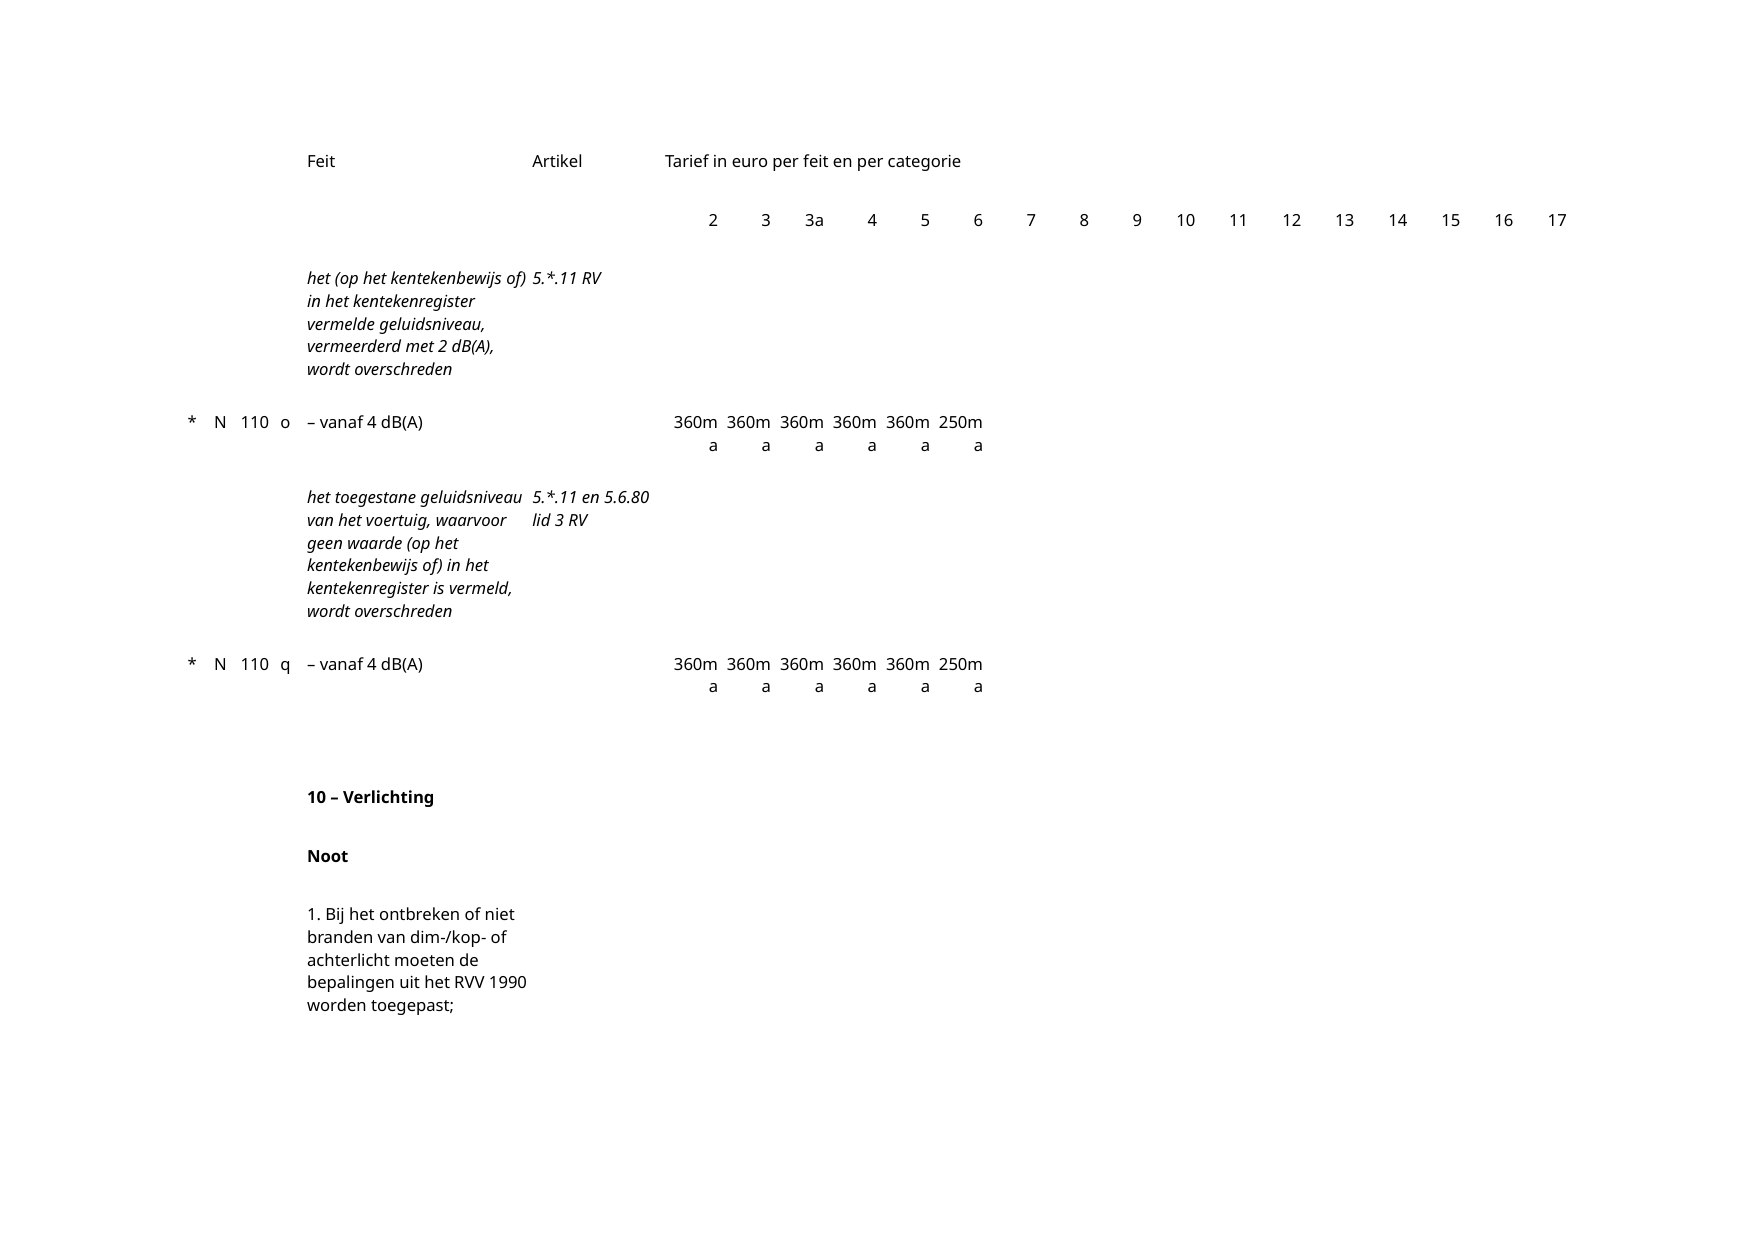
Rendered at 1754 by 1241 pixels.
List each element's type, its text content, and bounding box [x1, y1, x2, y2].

table_cell [930, 786, 983, 844]
table_cell [665, 486, 718, 652]
table_cell 2 [665, 209, 718, 267]
table_cell 360ma [718, 652, 771, 727]
table_cell [1195, 267, 1248, 410]
table_cell [1248, 486, 1301, 652]
table_cell [214, 728, 240, 786]
table_cell [930, 486, 983, 652]
table_cell * [188, 652, 214, 727]
table_cell [1513, 652, 1566, 727]
table_cell [1354, 486, 1407, 652]
table_cell [1407, 903, 1460, 1046]
table_cell [280, 903, 307, 1046]
table_cell [983, 267, 1036, 410]
table_cell [1301, 844, 1354, 903]
table_cell [1460, 728, 1513, 786]
table_cell [188, 209, 214, 267]
table_cell [188, 844, 214, 903]
table_cell 16 [1460, 209, 1513, 267]
table_cell [771, 486, 824, 652]
table_cell [240, 267, 280, 410]
table_cell [214, 209, 240, 267]
table_cell [1513, 267, 1566, 410]
table_cell [1354, 652, 1407, 727]
table_cell [771, 844, 824, 903]
table_cell 360ma [718, 410, 771, 486]
table_cell [214, 267, 240, 410]
table_cell 360ma [824, 410, 877, 486]
table_cell [983, 410, 1036, 486]
table_header [214, 150, 240, 208]
table_cell 3 [718, 209, 771, 267]
table_cell [1195, 844, 1248, 903]
table_cell [1301, 728, 1354, 786]
table_cell 360ma [665, 410, 718, 486]
table_cell [1407, 267, 1460, 410]
table_cell [1195, 652, 1248, 727]
table_cell [771, 728, 824, 786]
table_cell [1248, 652, 1301, 727]
table_cell 4 [824, 209, 877, 267]
table_cell [1089, 486, 1142, 652]
table_cell 13 [1301, 209, 1354, 267]
table_cell het (op het kentekenbewijs of) in het kentekenregister vermelde geluidsniveau, vermeerderd met 2 dB(A), wordt overschreden [307, 267, 532, 410]
table_cell [1460, 486, 1513, 652]
table_cell [1248, 267, 1301, 410]
table_cell [1248, 844, 1301, 903]
table_cell [771, 267, 824, 410]
table_cell [1354, 728, 1407, 786]
table_cell [718, 267, 771, 410]
table_cell [983, 903, 1036, 1046]
table_cell [665, 267, 718, 410]
table_cell * [188, 410, 214, 486]
table_cell [930, 844, 983, 903]
table_cell [1089, 410, 1142, 486]
table_cell [280, 728, 307, 786]
table_cell [1142, 410, 1195, 486]
table_cell 250ma [930, 652, 983, 727]
table_cell [1301, 786, 1354, 844]
table_cell [240, 903, 280, 1046]
table_cell [1195, 903, 1248, 1046]
table_cell [240, 844, 280, 903]
table_cell [188, 486, 214, 652]
table_cell [1460, 844, 1513, 903]
table_cell [1089, 728, 1142, 786]
table_cell [1248, 786, 1301, 844]
table_cell 8 [1036, 209, 1089, 267]
table_cell [1195, 486, 1248, 652]
table_cell [240, 209, 280, 267]
table_header [280, 150, 307, 208]
table_cell [930, 903, 983, 1046]
table_cell [1142, 903, 1195, 1046]
table_cell [1089, 844, 1142, 903]
table_cell [1142, 844, 1195, 903]
table_cell [1407, 844, 1460, 903]
table_cell [1036, 652, 1089, 727]
table_cell [1195, 728, 1248, 786]
table_cell [280, 844, 307, 903]
table_cell [1513, 486, 1566, 652]
table_cell – vanaf 4 dB(A) [307, 652, 532, 727]
table_cell [877, 786, 930, 844]
table_cell 5 [877, 209, 930, 267]
table_cell [532, 410, 665, 486]
table_cell [1354, 267, 1407, 410]
table_cell [1460, 652, 1513, 727]
table_header [240, 150, 280, 208]
table_cell [983, 786, 1036, 844]
table_cell [824, 903, 877, 1046]
table_cell [532, 786, 665, 844]
table_cell 360ma [877, 410, 930, 486]
table_cell [1513, 728, 1566, 786]
table_cell [1036, 486, 1089, 652]
table_cell 360ma [665, 652, 718, 727]
table_cell [1195, 410, 1248, 486]
table_cell 9 [1089, 209, 1142, 267]
table_cell [824, 728, 877, 786]
table_cell [532, 652, 665, 727]
table_cell [877, 844, 930, 903]
table_cell [1142, 728, 1195, 786]
table_cell 10 – Verlichting [307, 786, 532, 844]
table_cell [665, 903, 718, 1046]
table_cell [1036, 903, 1089, 1046]
table_cell 14 [1354, 209, 1407, 267]
table_header [188, 150, 214, 208]
table_cell [1142, 486, 1195, 652]
table_cell [1248, 728, 1301, 786]
table_cell [1036, 844, 1089, 903]
table_cell [188, 903, 214, 1046]
table_cell [240, 486, 280, 652]
table_cell [1301, 652, 1354, 727]
table_cell 360ma [877, 652, 930, 727]
table_cell [665, 844, 718, 903]
table_cell N [214, 652, 240, 727]
table_cell Noot [307, 844, 532, 903]
table_cell 5.*.11 en 5.6.80 lid 3 RV [532, 486, 665, 652]
table_cell [824, 267, 877, 410]
table_cell [718, 786, 771, 844]
table_cell [1089, 903, 1142, 1046]
table_header Feit [307, 150, 532, 208]
table_cell [1513, 844, 1566, 903]
table_cell [1513, 410, 1566, 486]
table_cell [1407, 652, 1460, 727]
table_cell [1248, 903, 1301, 1046]
table_cell 17 [1513, 209, 1566, 267]
table_cell [824, 486, 877, 652]
table_cell [718, 903, 771, 1046]
table_cell [1248, 410, 1301, 486]
table_cell [824, 786, 877, 844]
table_cell [280, 209, 307, 267]
table_cell [307, 209, 532, 267]
table_cell [1513, 786, 1566, 844]
table_cell [280, 786, 307, 844]
table_cell [877, 486, 930, 652]
table_cell [930, 267, 983, 410]
table_cell [665, 786, 718, 844]
table_cell [1301, 267, 1354, 410]
table_cell [983, 728, 1036, 786]
table_cell [240, 786, 280, 844]
table_cell [1513, 903, 1566, 1046]
table_cell [240, 728, 280, 786]
table_cell [877, 267, 930, 410]
table_cell [1301, 486, 1354, 652]
table_cell [1089, 786, 1142, 844]
table_cell [214, 844, 240, 903]
table_cell [1036, 786, 1089, 844]
table_cell [1142, 267, 1195, 410]
table_cell [1354, 410, 1407, 486]
table_cell [1354, 786, 1407, 844]
table_cell [1460, 903, 1513, 1046]
table_cell [1036, 728, 1089, 786]
table_cell 110 [240, 652, 280, 727]
table_cell [930, 728, 983, 786]
table_cell [1089, 652, 1142, 727]
table_cell [532, 844, 665, 903]
table_cell [718, 728, 771, 786]
table_cell [188, 728, 214, 786]
table_cell [983, 844, 1036, 903]
table_cell 360ma [771, 410, 824, 486]
table_header Tarief in euro per feit en per categorie [665, 150, 1566, 208]
table_cell [1460, 267, 1513, 410]
table_cell [983, 652, 1036, 727]
table_cell [280, 267, 307, 410]
table_cell 10 [1142, 209, 1195, 267]
table_cell het toegestane geluidsniveau van het voertuig, waarvoor geen waarde (op het kentekenbewijs of) in het kentekenregister is vermeld, wordt overschreden [307, 486, 532, 652]
table_cell 12 [1248, 209, 1301, 267]
table_cell 110 [240, 410, 280, 486]
table_cell [188, 786, 214, 844]
table_cell [1036, 267, 1089, 410]
table_cell q [280, 652, 307, 727]
table_cell [280, 486, 307, 652]
table_cell [1301, 410, 1354, 486]
table_cell [1089, 267, 1142, 410]
table_cell 15 [1407, 209, 1460, 267]
table_cell [1354, 903, 1407, 1046]
table_cell [214, 486, 240, 652]
table_cell 250ma [930, 410, 983, 486]
table_cell [1142, 786, 1195, 844]
table_cell 360ma [771, 652, 824, 727]
table_cell [1036, 410, 1089, 486]
table_cell [983, 486, 1036, 652]
table_cell [1142, 652, 1195, 727]
table_cell 6 [930, 209, 983, 267]
table_cell [188, 267, 214, 410]
table_cell [1460, 786, 1513, 844]
table_cell [1407, 410, 1460, 486]
table_cell [1407, 786, 1460, 844]
table_cell [771, 786, 824, 844]
table_cell 1. Bij het ontbreken of niet branden van dim-/kop- of achterlicht moeten de bepalingen uit het RVV 1990 worden toegepast; [307, 903, 532, 1046]
table_cell [532, 728, 665, 786]
table_cell 7 [983, 209, 1036, 267]
table_cell – vanaf 4 dB(A) [307, 410, 532, 486]
table_cell 11 [1195, 209, 1248, 267]
table_cell [718, 844, 771, 903]
table_cell [877, 903, 930, 1046]
table_cell [532, 903, 665, 1046]
table_cell [1195, 786, 1248, 844]
table_cell [824, 844, 877, 903]
table_cell [1460, 410, 1513, 486]
table_cell [214, 903, 240, 1046]
table_cell [214, 786, 240, 844]
table_header Artikel [532, 150, 665, 208]
table_cell [718, 486, 771, 652]
table_cell [665, 728, 718, 786]
table_cell o [280, 410, 307, 486]
table_cell 5.*.11 RV [532, 267, 665, 410]
table_cell N [214, 410, 240, 486]
table_cell [1407, 728, 1460, 786]
table_cell 3a [771, 209, 824, 267]
table_cell [877, 728, 930, 786]
table_cell [1301, 903, 1354, 1046]
table_cell [532, 209, 665, 267]
table_cell 360ma [824, 652, 877, 727]
table_cell [771, 903, 824, 1046]
table_cell [1407, 486, 1460, 652]
table_cell [1354, 844, 1407, 903]
table_cell [307, 728, 532, 786]
